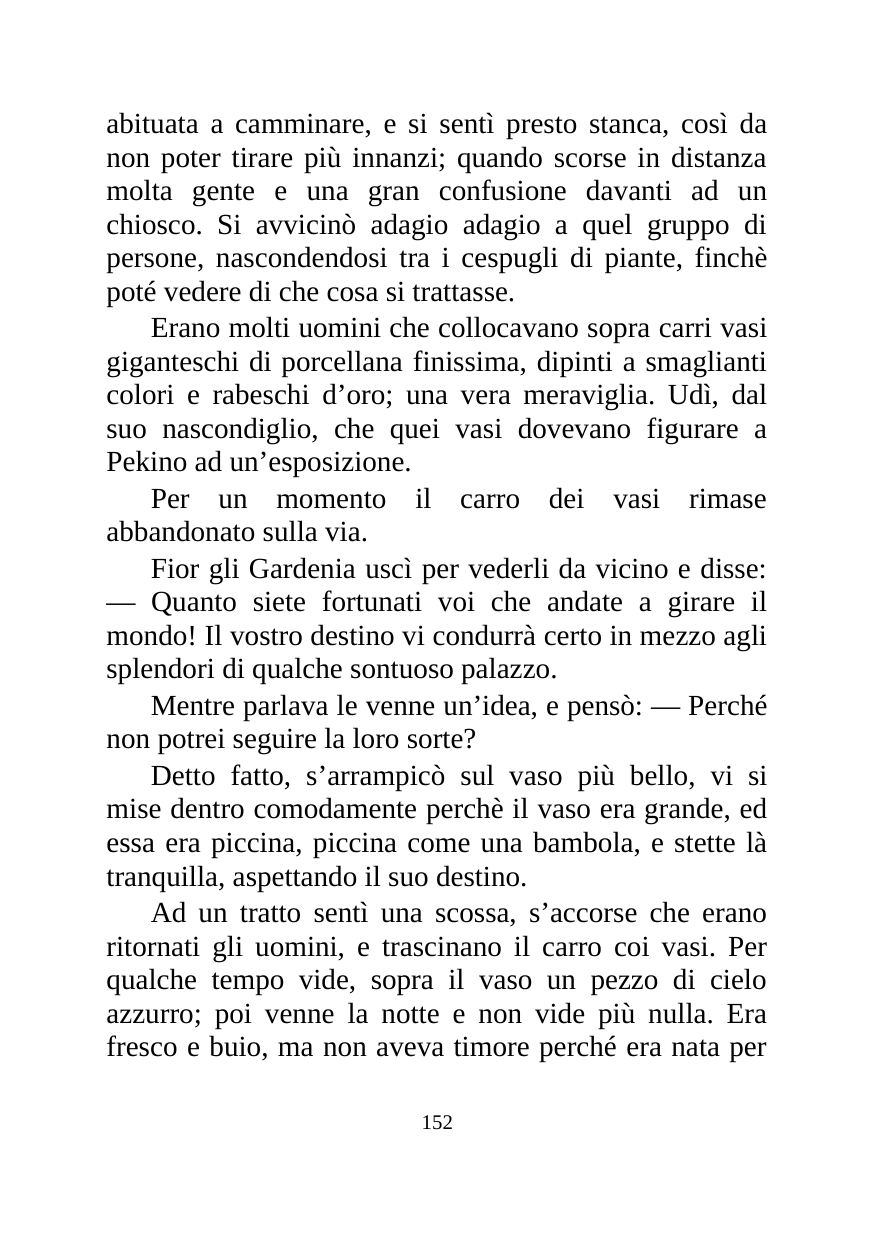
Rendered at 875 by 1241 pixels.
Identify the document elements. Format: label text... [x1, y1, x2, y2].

text Fior gli Gardenia uscì per vederli da vicino e disse: — Quanto siete fortunati voi che andate a girare il mondo! Il vostro destino vi condurrà certo in mezzo agli splendori di qualche sontuoso palazzo. [106, 551, 768, 685]
text Detto fatto, s’arrampicò sul vaso più bello, vi si mise dentro comodamente perchè il vaso era grande, ed essa era piccina, piccina come una bambola, e stette là tranquilla, aspettando il suo destino. [106, 758, 768, 892]
text Per un momento il carro dei vasi rimase abbandonato sulla via. [106, 481, 768, 548]
text Erano molti uomini che collocavano sopra carri vasi giganteschi di porcellana finissima, dipinti a smaglianti colori e rabeschi d’oro; una vera meraviglia. Udì, dal suo nascondiglio, che quei vasi dovevano figurare a Pekino ad un’esposizione. [106, 310, 768, 478]
text Ad un tratto sentì una scossa, s’accorse che erano ritornati gli uomini, e trascinano il carro coi vasi. Per qualche tempo vide, sopra il vaso un pezzo di cielo azzurro; poi venne la notte e non vide più nulla. Era fresco e buio, ma non aveva timore perché era nata per [106, 895, 768, 1063]
text Mentre parlava le venne un’idea, e pensò: — Perché non potrei seguire la loro sorte? [106, 688, 768, 755]
text abituata a camminare, e si sentì presto stanca, così da non poter tirare più innanzi; quando scorse in distanza molta gente e una gran confusione davanti ad un chiosco. Si avvicinò adagio adagio a quel gruppo di persone, nascondendosi tra i cespugli di piante, finchè poté vedere di che cosa si trattasse. [106, 106, 768, 307]
